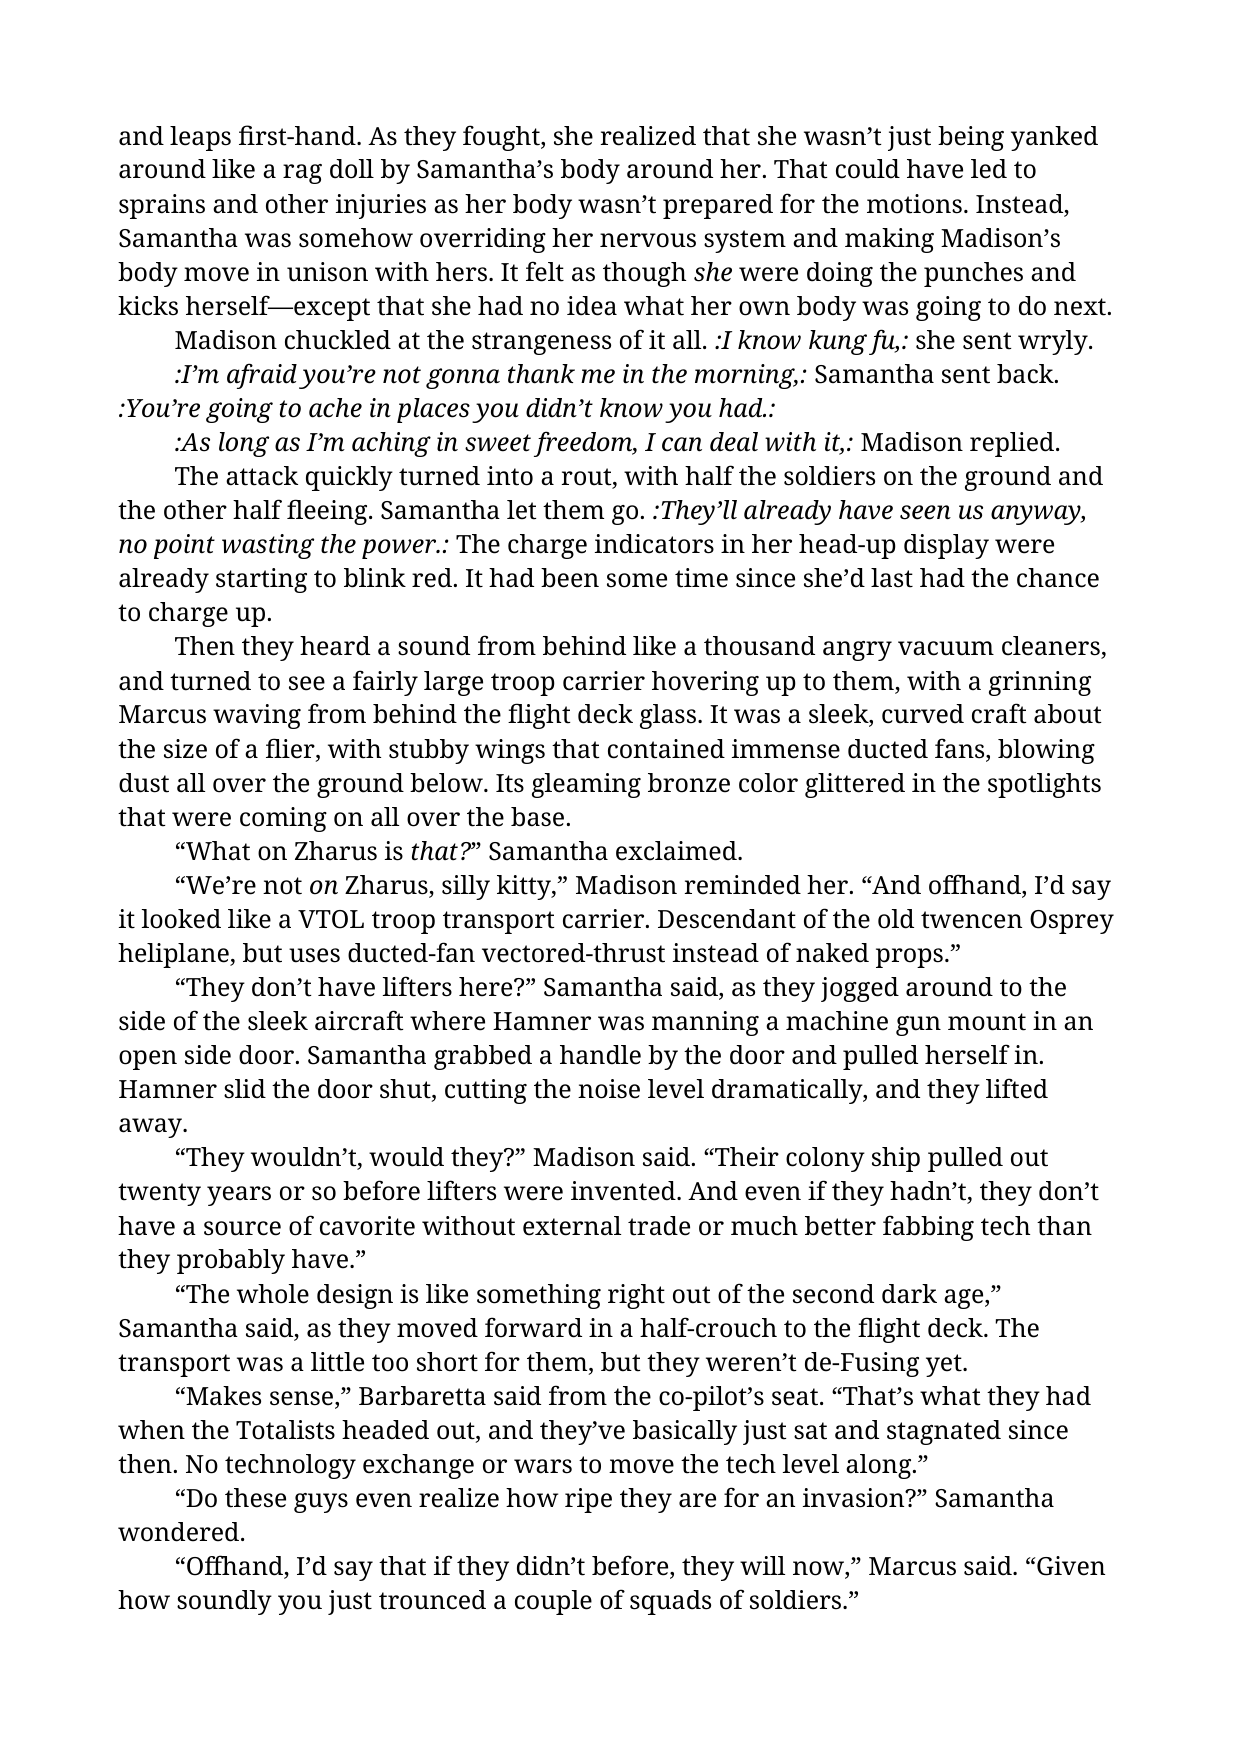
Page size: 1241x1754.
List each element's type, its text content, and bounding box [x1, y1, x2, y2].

text The attack quickly turned into a rout, with half the soldiers on the ground and the other half fleeing. Samantha let them go. :They’ll already have seen us anyway, no point wasting the power.: The charge indicators in her head-up display were already starting to blink red. It had been some time since she’d last had the chance to charge up. [118, 459, 1122, 629]
text :I’m afraid you’re not gonna thank me in the morning,: Samantha sent back. :You’re going to ache in places you didn’t know you had.: [118, 357, 1122, 425]
text Then they heard a sound from behind like a thousand angry vacuum cleaners, and turned to see a fairly large troop carrier hovering up to them, with a grinning Marcus waving from behind the flight deck glass. It was a sleek, curved craft about the size of a flier, with stubby wings that contained immense ducted fans, blowing dust all over the ground below. Its gleaming bronze color glittered in the spotlights that were coming on all over the base. [118, 629, 1122, 833]
text “Offhand, I’d say that if they didn’t before, they will now,” Marcus said. “Given how soundly you just trounced a couple of squads of soldiers.” [118, 1549, 1122, 1617]
text “Makes sense,” Barbaretta said from the co-pilot’s seat. “That’s what they had when the Totalists headed out, and they’ve basically just sat and stagnated since then. No technology exchange or wars to move the tech level along.” [118, 1378, 1122, 1481]
text “The whole design is like something right out of the second dark age,” Samantha said, as they moved forward in a half-crouch to the flight deck. The transport was a little too short for them, but they weren’t de-Fusing yet. [118, 1276, 1122, 1378]
text “Do these guys even realize how ripe they are for an invasion?” Samantha wondered. [118, 1481, 1122, 1549]
text and leaps first-hand. As they fought, she realized that she wasn’t just being yanked around like a rag doll by Samantha’s body around her. That could have led to sprains and other injuries as her body wasn’t prepared for the motions. Instead, Samantha was somehow overriding her nervous system and making Madison’s body move in unison with hers. It felt as though she were doing the punches and kicks herself—except that she had no idea what her own body was going to do next. [118, 118, 1122, 322]
text “What on Zharus is that?” Samantha exclaimed. [118, 833, 1122, 867]
text :As long as I’m aching in sweet freedom, I can deal with it,: Madison replied. [118, 425, 1122, 459]
text “They wouldn’t, would they?” Madison said. “Their colony ship pulled out twenty years or so before lifters were invented. And even if they hadn’t, they don’t have a source of cavorite without external trade or much better fabbing tech than they probably have.” [118, 1140, 1122, 1276]
text “They don’t have lifters here?” Samantha said, as they jogged around to the side of the sleek aircraft where Hamner was manning a machine gun mount in an open side door. Samantha grabbed a handle by the door and pulled herself in. Hamner slid the door shut, cutting the noise level dramatically, and they lifted away. [118, 970, 1122, 1140]
text “We’re not on Zharus, silly kitty,” Madison reminded her. “And offhand, I’d say it looked like a VTOL troop transport carrier. Descendant of the old twencen Osprey heliplane, but uses ducted-fan vectored-thrust instead of naked props.” [118, 867, 1122, 970]
text Madison chuckled at the strangeness of it all. :I know kung fu,: she sent wryly. [118, 322, 1122, 357]
